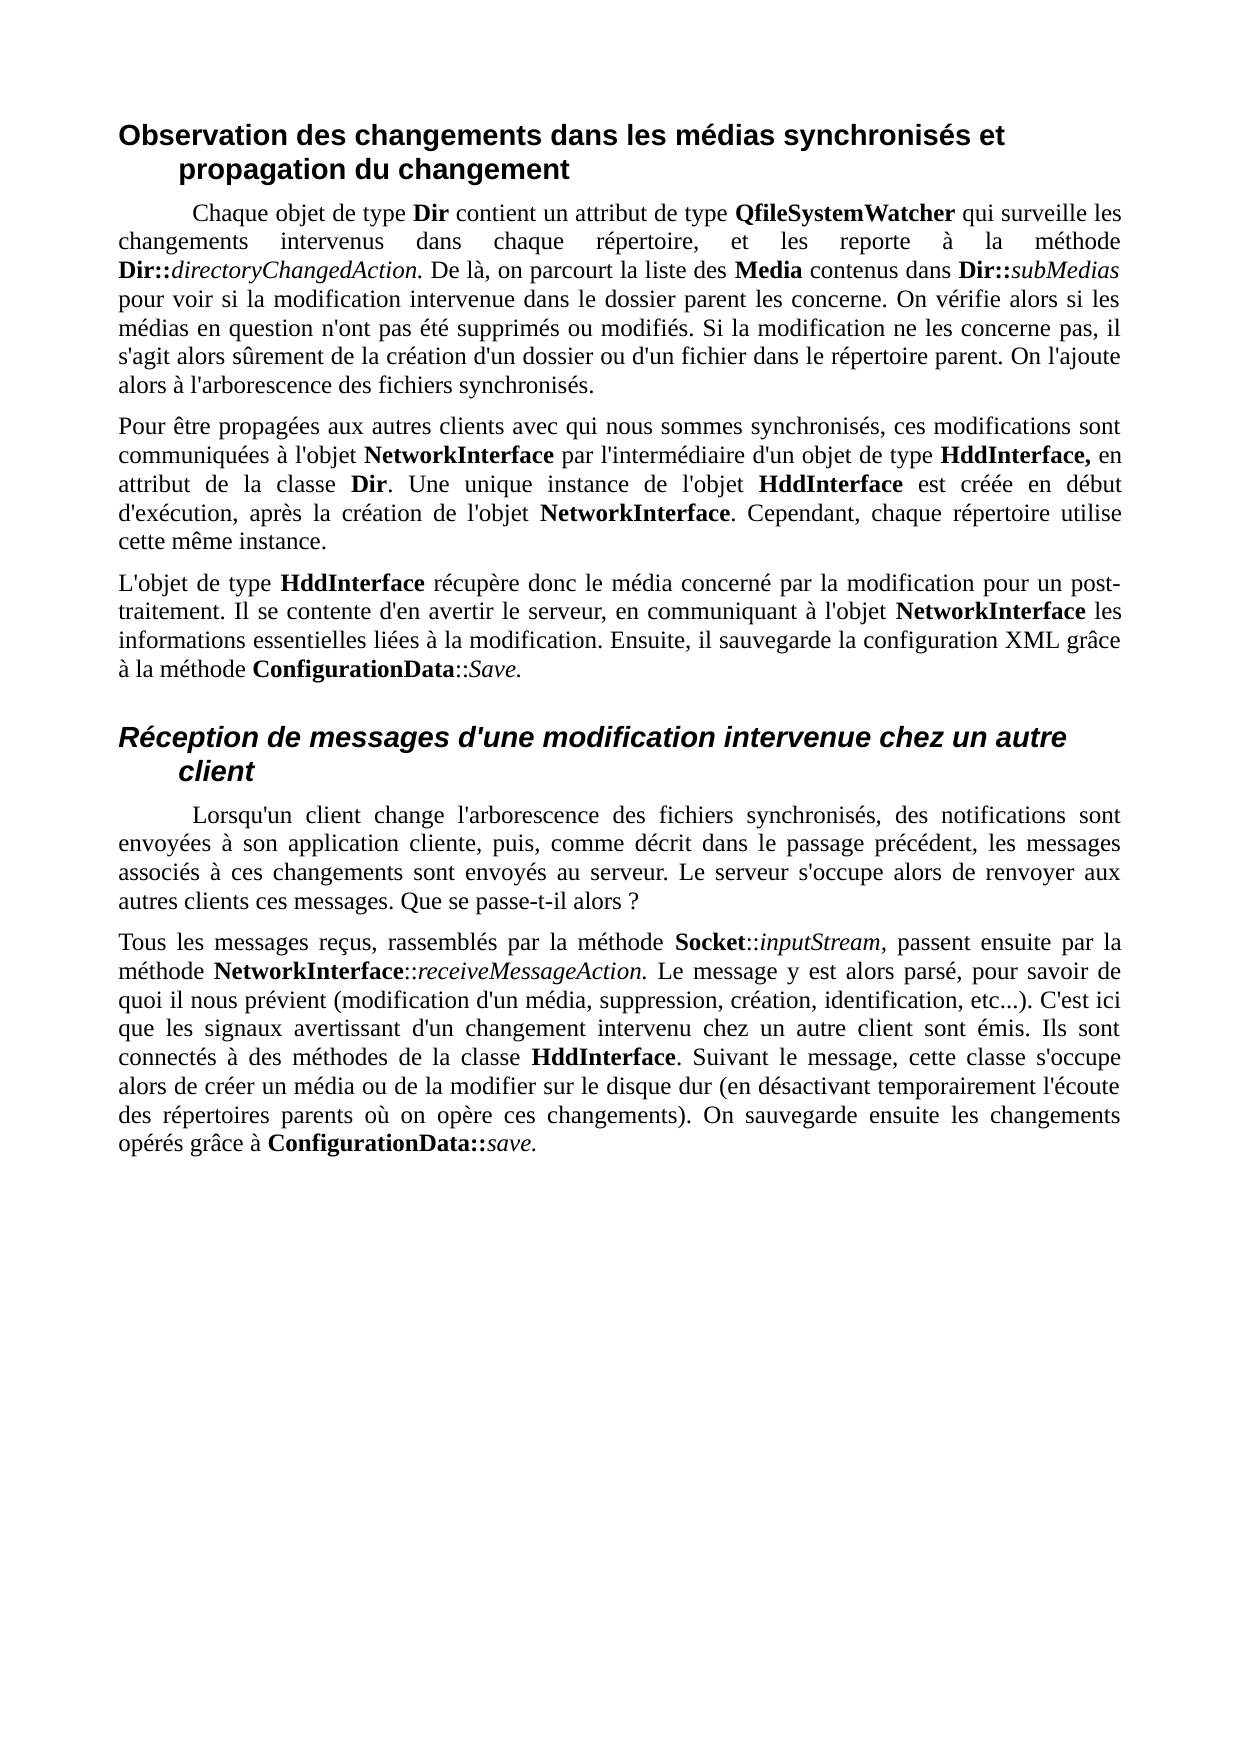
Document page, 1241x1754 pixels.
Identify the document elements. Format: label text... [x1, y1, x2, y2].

text Chaque objet de type Dir contient un attribut de type QfileSystemWatcher qui surveille les changements intervenus dans chaque répertoire, et les reporte à la méthode Dir::directoryChangedAction. De là, on parcourt la liste des Media contenus dans Dir::subMedias pour voir si la modification intervenue dans le dossier parent les concerne. On vérifie alors si les médias en question n'ont pas été supprimés ou modifiés. Si la modification ne les concerne pas, il s'agit alors sûrement de la création d'un dossier ou d'un fichier dans le répertoire parent. On l'ajoute alors à l'arborescence des fichiers synchronisés. [118, 198, 1122, 399]
text Tous les messages reçus, rassemblés par la méthode Socket::inputStream, passent ensuite par la méthode NetworkInterface::receiveMessageAction. Le message y est alors parsé, pour savoir de quoi il nous prévient (modification d'un média, suppression, création, identification, etc...). C'est ici que les signaux avertissant d'un changement intervenu chez un autre client sont émis. Ils sont connectés à des méthodes de la classe HddInterface. Suivant le message, cette classe s'occupe alors de créer un média ou de la modifier sur le disque dur (en désactivant temporairement l'écoute des répertoires parents où on opère ces changements). On sauvegarde ensuite les changements opérés grâce à ConfigurationData::save. [118, 927, 1122, 1157]
text L'objet de type HddInterface récupère donc le média concerné par la modification pour un post-traitement. Il se contente d'en avertir le serveur, en communiquant à l'objet NetworkInterface les informations essentielles liées à la modification. Ensuite, il sauvegarde la configuration XML grâce à la méthode ConfigurationData::Save. [118, 568, 1122, 683]
subtitle Observation des changements dans les médias synchronisés et propagation du changement [118, 118, 1122, 185]
subtitle Réception de messages d'une modification intervenue chez un autre client [118, 720, 1122, 787]
text Lorsqu'un client change l'arborescence des fichiers synchronisés, des notifications sont envoyées à son application cliente, puis, comme décrit dans le passage précédent, les messages associés à ces changements sont envoyés au serveur. Le serveur s'occupe alors de renvoyer aux autres clients ces messages. Que se passe-t-il alors ? [118, 800, 1122, 915]
text Pour être propagées aux autres clients avec qui nous sommes synchronisés, ces modifications sont communiquées à l'objet NetworkInterface par l'intermédiaire d'un objet de type HddInterface, en attribut de la classe Dir. Une unique instance de l'objet HddInterface est créée en début d'exécution, après la création de l'objet NetworkInterface. Cependant, chaque répertoire utilise cette même instance. [118, 411, 1122, 555]
